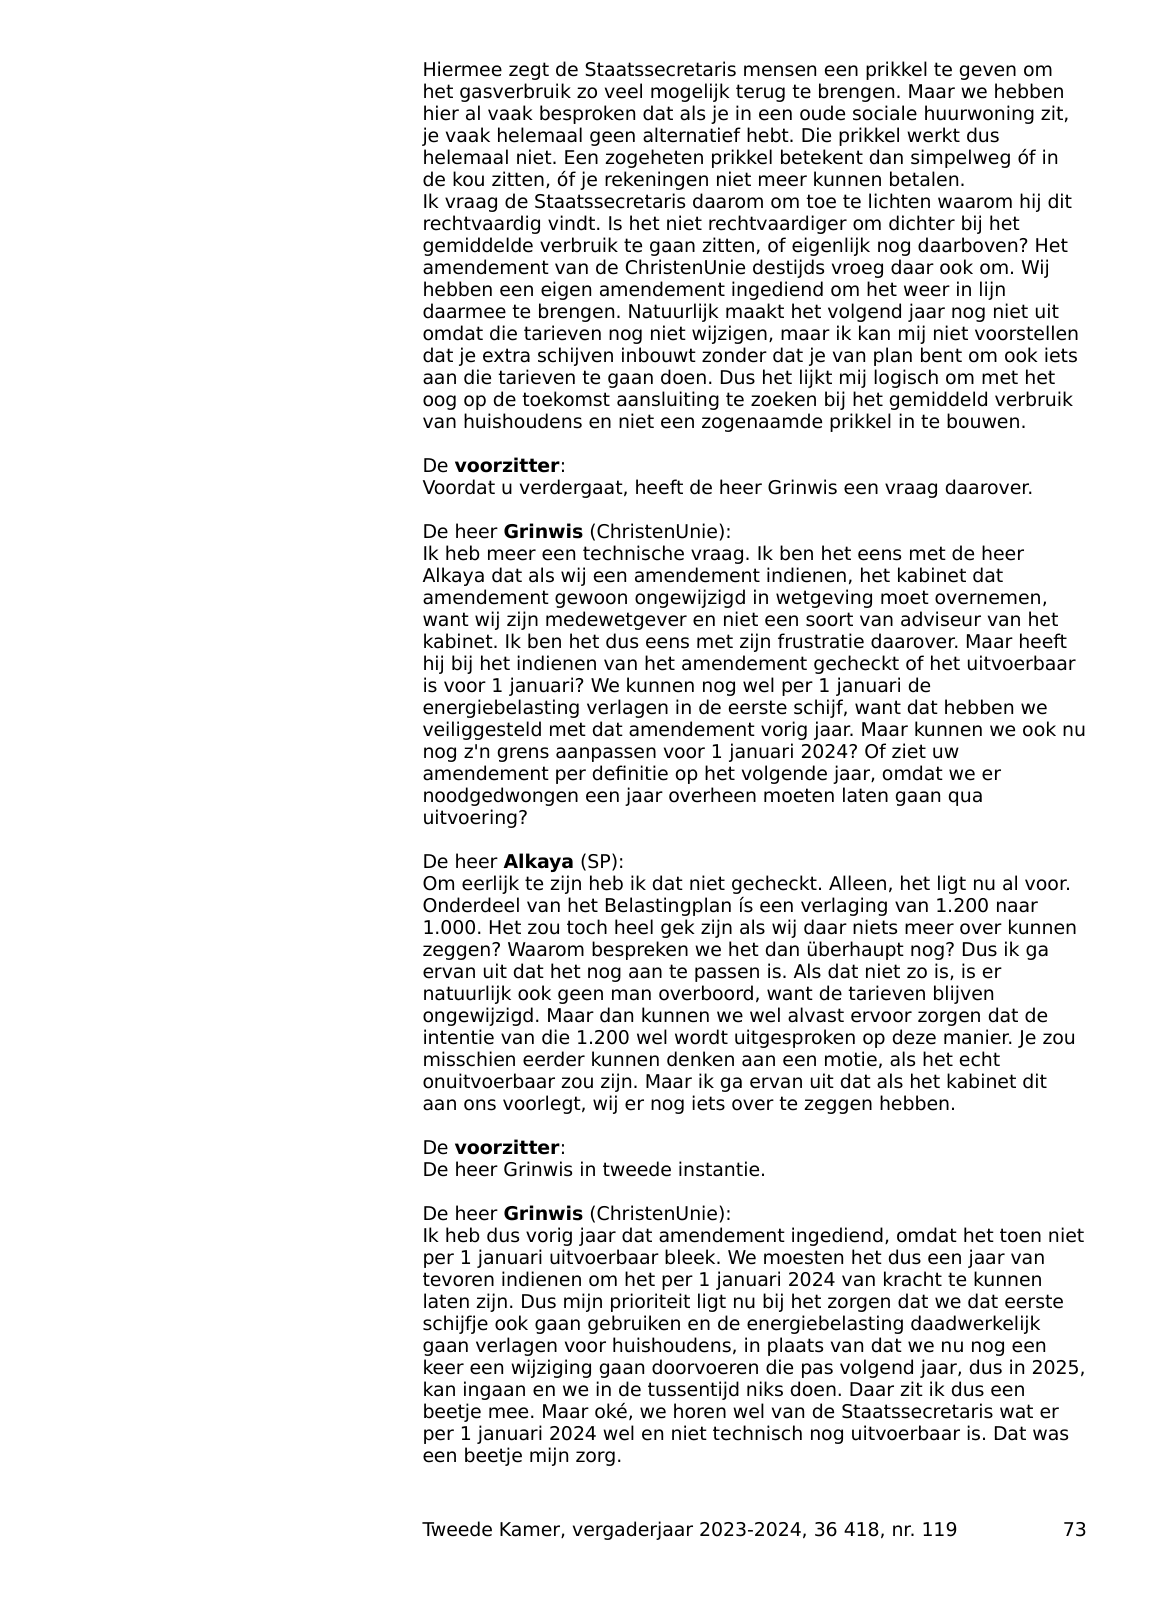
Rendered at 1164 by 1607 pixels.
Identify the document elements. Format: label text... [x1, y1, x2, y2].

text De heer Grinwis (ChristenUnie): [422, 521, 1087, 543]
text De heer Grinwis (ChristenUnie): [422, 1203, 1087, 1225]
text Om eerlijk te zijn heb ik dat niet gecheckt. Alleen, het ligt nu al voor. Onderdeel van het Belastingplan ís een verlaging van 1.200 naar 1.000. Het zou toch heel gek zijn als wij daar niets meer over kunnen zeggen? Waarom bespreken we het dan überhaupt nog? Dus ik ga ervan uit dat het nog aan te passen is. Als dat niet zo is, is er natuurlijk ook geen man overboord, want de tarieven blijven ongewijzigd. Maar dan kunnen we wel alvast ervoor zorgen dat de intentie van die 1.200 wel wordt uitgesproken op deze manier. Je zou misschien eerder kunnen denken aan een motie, als het echt onuitvoerbaar zou zijn. Maar ik ga ervan uit dat als het kabinet dit aan ons voorlegt, wij er nog iets over te zeggen hebben. [422, 873, 1087, 1115]
text Voordat u verdergaat, heeft de heer Grinwis een vraag daarover. [422, 477, 1087, 499]
text Hiermee zegt de Staatssecretaris mensen een prikkel te geven om het gasverbruik zo veel mogelijk terug te brengen. Maar we hebben hier al vaak besproken dat als je in een oude sociale huurwoning zit, je vaak helemaal geen alternatief hebt. Die prikkel werkt dus helemaal niet. Een zogeheten prikkel betekent dan simpelweg óf in de kou zitten, óf je rekeningen niet meer kunnen betalen. [422, 59, 1087, 191]
text Ik heb meer een technische vraag. Ik ben het eens met de heer Alkaya dat als wij een amendement indienen, het kabinet dat amendement gewoon ongewijzigd in wetgeving moet overnemen, want wij zijn medewetgever en niet een soort van adviseur van het kabinet. Ik ben het dus eens met zijn frustratie daarover. Maar heeft hij bij het indienen van het amendement gecheckt of het uitvoerbaar is voor 1 januari? We kunnen nog wel per 1 januari de energiebelasting verlagen in de eerste schijf, want dat hebben we veiliggesteld met dat amendement vorig jaar. Maar kunnen we ook nu nog z'n grens aanpassen voor 1 januari 2024? Of ziet uw amendement per definitie op het volgende jaar, omdat we er noodgedwongen een jaar overheen moeten laten gaan qua uitvoering? [422, 543, 1087, 829]
text De heer Grinwis in tweede instantie. [422, 1159, 1087, 1181]
text Ik heb dus vorig jaar dat amendement ingediend, omdat het toen niet per 1 januari uitvoerbaar bleek. We moesten het dus een jaar van tevoren indienen om het per 1 januari 2024 van kracht te kunnen laten zijn. Dus mijn prioriteit ligt nu bij het zorgen dat we dat eerste schijfje ook gaan gebruiken en de energiebelasting daadwerkelijk gaan verlagen voor huishoudens, in plaats van dat we nu nog een keer een wijziging gaan doorvoeren die pas volgend jaar, dus in 2025, kan ingaan en we in de tussentijd niks doen. Daar zit ik dus een beetje mee. Maar oké, we horen wel van de Staatssecretaris wat er per 1 januari 2024 wel en niet technisch nog uitvoerbaar is. Dat was een beetje mijn zorg. [422, 1225, 1087, 1467]
text De voorzitter: [422, 1137, 1087, 1159]
text Ik vraag de Staatssecretaris daarom om toe te lichten waarom hij dit rechtvaardig vindt. Is het niet rechtvaardiger om dichter bij het gemiddelde verbruik te gaan zitten, of eigenlijk nog daarboven? Het amendement van de ChristenUnie destijds vroeg daar ook om. Wij hebben een eigen amendement ingediend om het weer in lijn daarmee te brengen. Natuurlijk maakt het volgend jaar nog niet uit omdat die tarieven nog niet wijzigen, maar ik kan mij niet voorstellen dat je extra schijven inbouwt zonder dat je van plan bent om ook iets aan die tarieven te gaan doen. Dus het lijkt mij logisch om met het oog op de toekomst aansluiting te zoeken bij het gemiddeld verbruik van huishoudens en niet een zogenaamde prikkel in te bouwen. [422, 191, 1087, 433]
text De voorzitter: [422, 455, 1087, 477]
text De heer Alkaya (SP): [422, 851, 1087, 873]
